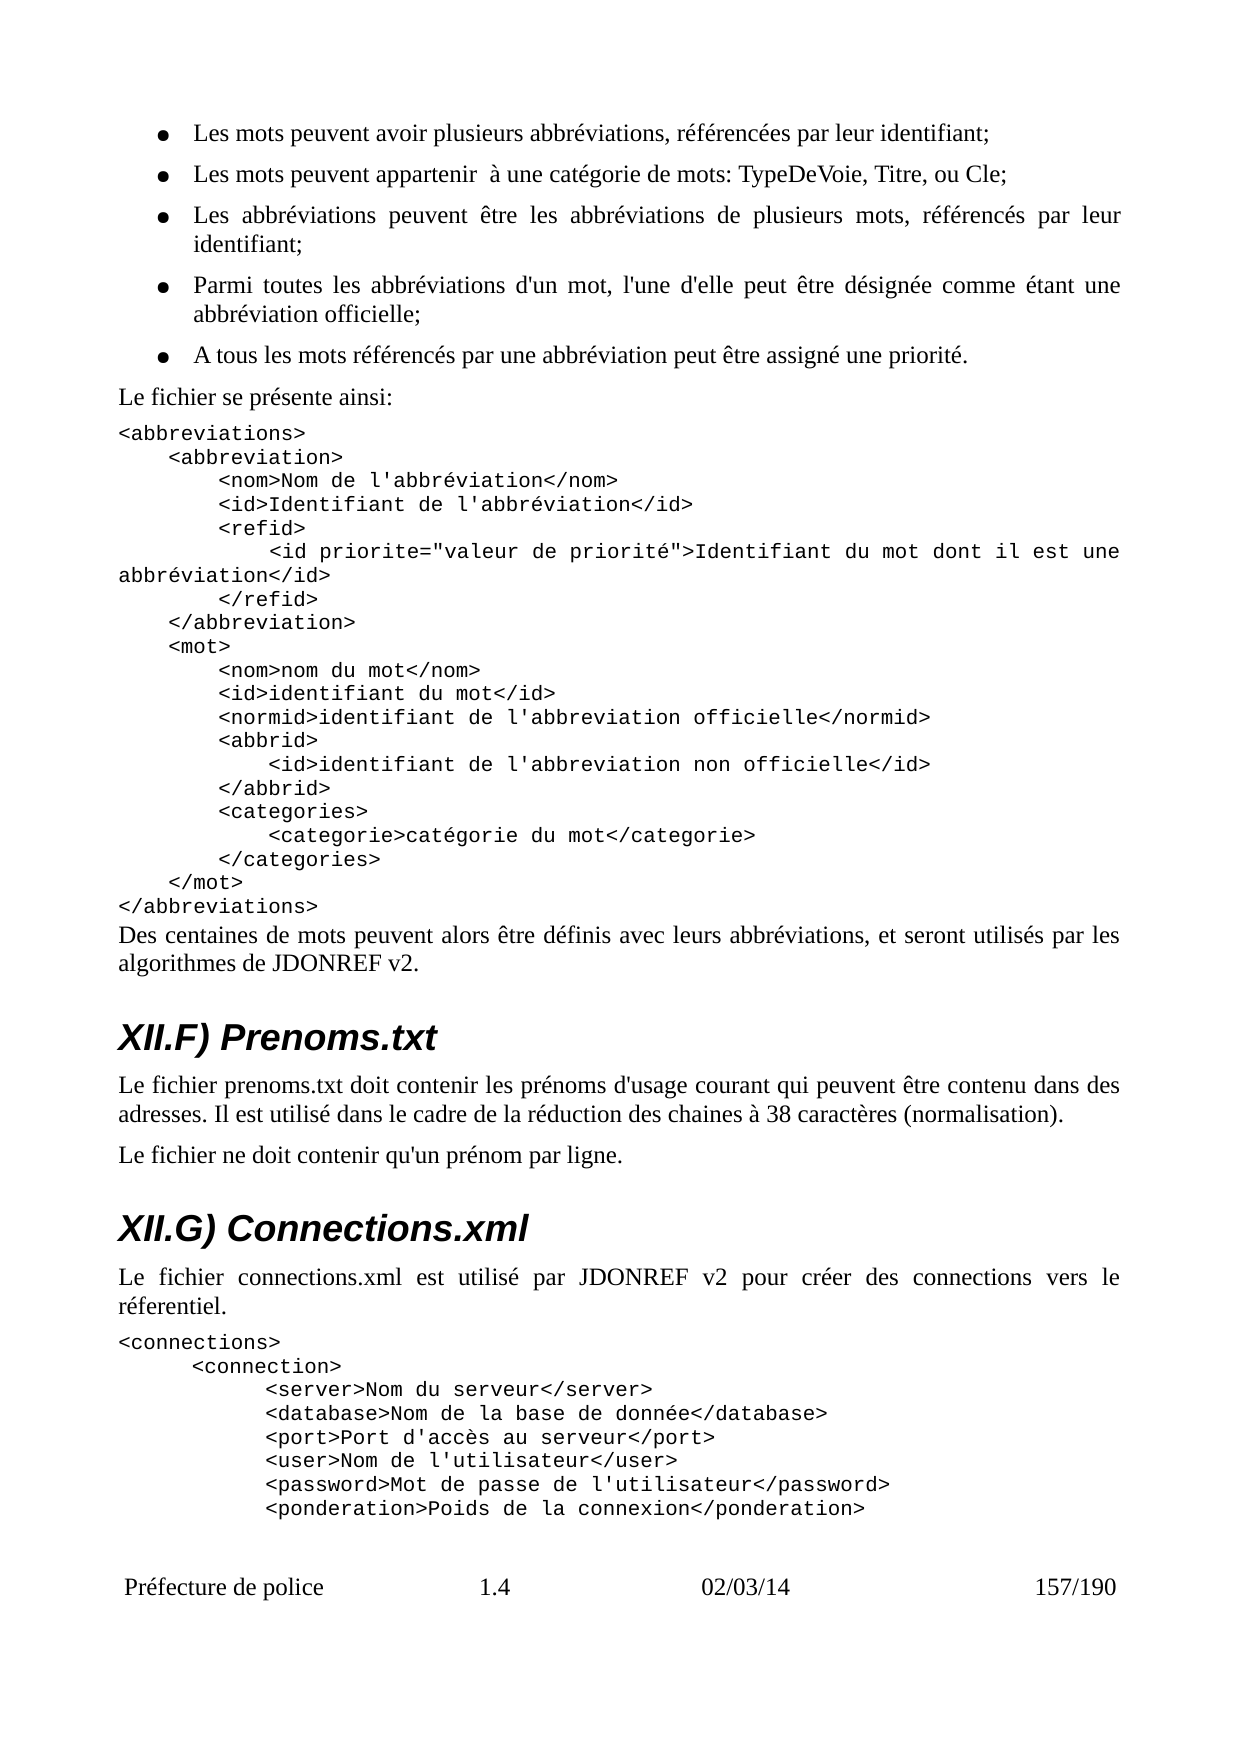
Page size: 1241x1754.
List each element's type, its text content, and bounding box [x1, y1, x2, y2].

text </abbreviation> [118, 612, 1122, 636]
text Le fichier ne doit contenir qu'un prénom par ligne. [118, 1140, 1122, 1169]
text </abbreviations> [118, 896, 1122, 920]
text <abbreviation> [118, 447, 1122, 470]
text <connections> [118, 1332, 1122, 1356]
text <server>Nom du serveur</server> [118, 1379, 1122, 1403]
text <ponderation>Poids de la connexion</ponderation> [118, 1498, 1122, 1521]
subtitle Prenoms.txt [118, 1015, 1122, 1058]
list Parmi toutes les abbréviations d'un mot, l'une d'elle peut être désignée comme étant une abbréviation officielle; [156, 271, 1122, 328]
text <abbrid> [118, 731, 1122, 754]
text <normid>identifiant de l'abbreviation officielle</normid> [118, 707, 1122, 731]
text <id priorite="valeur de priorité">Identifiant du mot dont il est une abbréviation</id> [118, 541, 1122, 589]
text <id>identifiant du mot</id> [118, 683, 1122, 707]
text <abbreviations> [118, 423, 1122, 447]
list A tous les mots référencés par une abbréviation peut être assigné une priorité. [156, 341, 1122, 369]
list Les abbréviations peuvent être les abbréviations de plusieurs mots, référencés par leur identifiant; [156, 201, 1122, 258]
subtitle Connections.xml [118, 1207, 1122, 1250]
text Le fichier connections.xml est utilisé par JDONREF v2 pour créer des connections vers le réferentiel. [118, 1262, 1122, 1320]
text <port>Port d'accès au serveur</port> [118, 1427, 1122, 1450]
text </refid> [118, 589, 1122, 612]
text <categorie>catégorie du mot</categorie> [118, 825, 1122, 849]
list Les mots peuvent appartenir à une catégorie de mots: TypeDeVoie, Titre, ou Cle; [156, 159, 1122, 188]
text Le fichier prenoms.txt doit contenir les prénoms d'usage courant qui peuvent être contenu dans des adresses. Il est utilisé dans le cadre de la réduction des chaines à 38 caractères (normalisation). [118, 1070, 1122, 1128]
text <nom>Nom de l'abbréviation</nom> [118, 470, 1122, 494]
text Des centaines de mots peuvent alors être définis avec leurs abbréviations, et seront utilisés par les algorithmes de JDONREF v2. [118, 920, 1122, 977]
text <user>Nom de l'utilisateur</user> [118, 1450, 1122, 1474]
text <password>Mot de passe de l'utilisateur</password> [118, 1474, 1122, 1498]
list Les mots peuvent avoir plusieurs abbréviations, référencées par leur identifiant; [156, 118, 1122, 147]
text </mot> [118, 872, 1122, 896]
text </categories> [118, 849, 1122, 872]
text <refid> [118, 518, 1122, 541]
text Le fichier se présente ainsi: [118, 382, 1122, 411]
text <nom>nom du mot</nom> [118, 659, 1122, 683]
text <database>Nom de la base de donnée</database> [118, 1403, 1122, 1427]
text <id>Identifiant de l'abbréviation</id> [118, 494, 1122, 518]
text <mot> [118, 636, 1122, 659]
text </abbrid> [118, 778, 1122, 801]
text <connection> [118, 1356, 1122, 1379]
text <categories> [118, 801, 1122, 825]
text <id>identifiant de l'abbreviation non officielle</id> [118, 754, 1122, 778]
